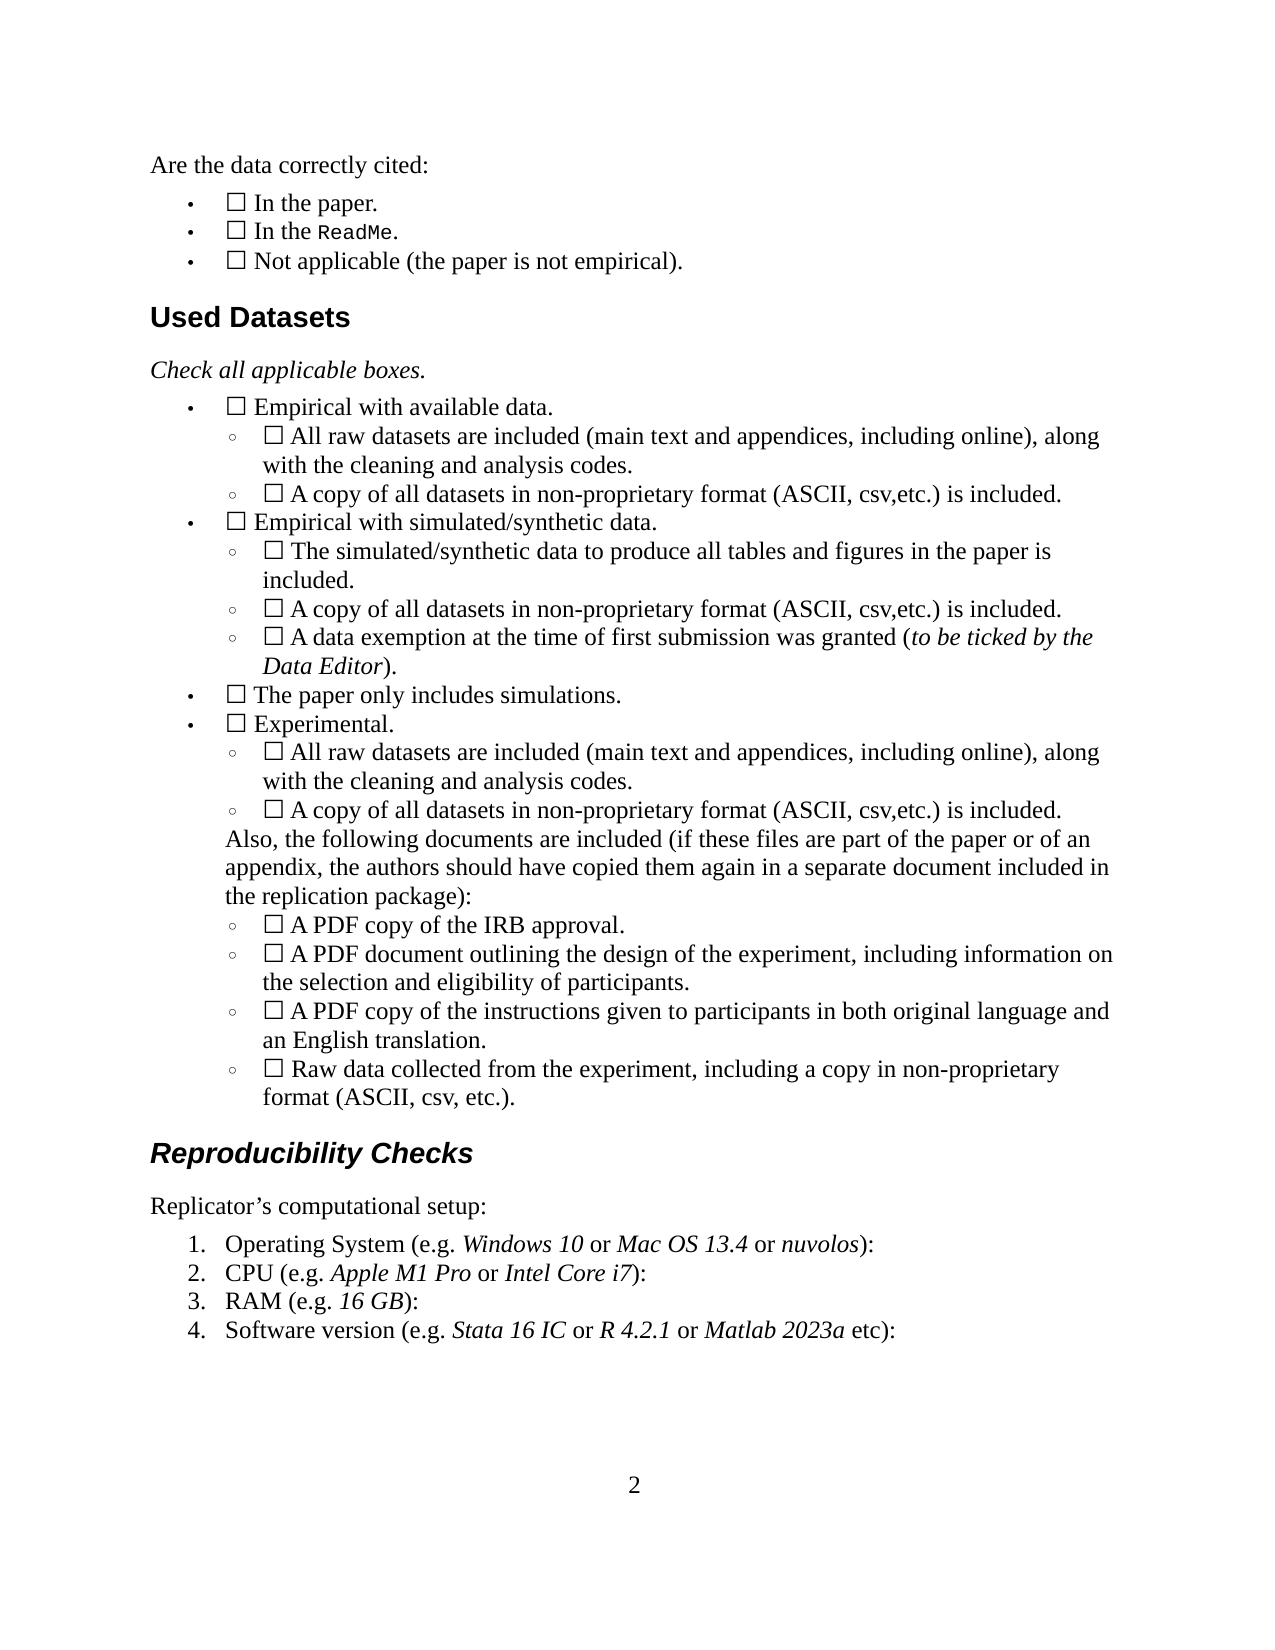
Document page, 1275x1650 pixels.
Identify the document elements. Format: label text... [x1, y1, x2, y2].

list ☐ Experimental. [187, 709, 1125, 737]
subtitle Used Datasets [150, 300, 1125, 333]
list ☐ In the paper. [187, 188, 1125, 216]
list ☐ Empirical with simulated/synthetic data. [187, 507, 1125, 536]
list Operating System (e.g. Windows 10 or Mac OS 13.4 or nuvolos): [187, 1229, 1125, 1258]
list ☐ A copy of all datasets in non-proprietary format (ASCII, csv,etc.) is included. [225, 594, 1125, 622]
list Software version (e.g. Stata 16 IC or R 4.2.1 or Matlab 2023a etc): [187, 1315, 1125, 1344]
list CPU (e.g. Apple M1 Pro or Intel Core i7): [187, 1258, 1125, 1286]
list ☐ Raw data collected from the experiment, including a copy in non-proprietary format (ASCII, csv, etc.). [225, 1054, 1125, 1111]
list ☐ All raw datasets are included (main text and appendices, including online), along with the cleaning and analysis codes. [225, 737, 1125, 795]
text Replicator’s computational setup: [150, 1191, 1125, 1220]
list ☐ A data exemption at the time of first submission was granted (to be ticked by the Data Editor). [225, 622, 1125, 680]
subtitle Reproducibility Checks [150, 1136, 1125, 1170]
list RAM (e.g. 16 GB): [187, 1286, 1125, 1315]
list ☐ In the ReadMe. [187, 216, 1125, 246]
list Also, the following documents are included (if these files are part of the paper or of an appendix, the authors should have copied them again in a separate document included in the replication package): [187, 824, 1125, 910]
text Check all applicable boxes. [150, 355, 1125, 383]
list ☐ A PDF copy of the IRB approval. [225, 910, 1125, 939]
list ☐ A copy of all datasets in non-proprietary format (ASCII, csv,etc.) is included. [225, 795, 1125, 824]
list ☐ A PDF document outlining the design of the experiment, including information on the selection and eligibility of participants. [225, 939, 1125, 996]
list ☐ Not applicable (the paper is not empirical). [187, 246, 1125, 275]
list ☐ A PDF copy of the instructions given to participants in both original language and an English translation. [225, 996, 1125, 1054]
list ☐ All raw datasets are included (main text and appendices, including online), along with the cleaning and analysis codes. [225, 421, 1125, 479]
list ☐ A copy of all datasets in non-proprietary format (ASCII, csv,etc.) is included. [225, 479, 1125, 507]
list ☐ Empirical with available data. [187, 392, 1125, 421]
text Are the data correctly cited: [150, 150, 1125, 179]
list ☐ The paper only includes simulations. [187, 680, 1125, 709]
list ☐ The simulated/synthetic data to produce all tables and figures in the paper is included. [225, 536, 1125, 594]
